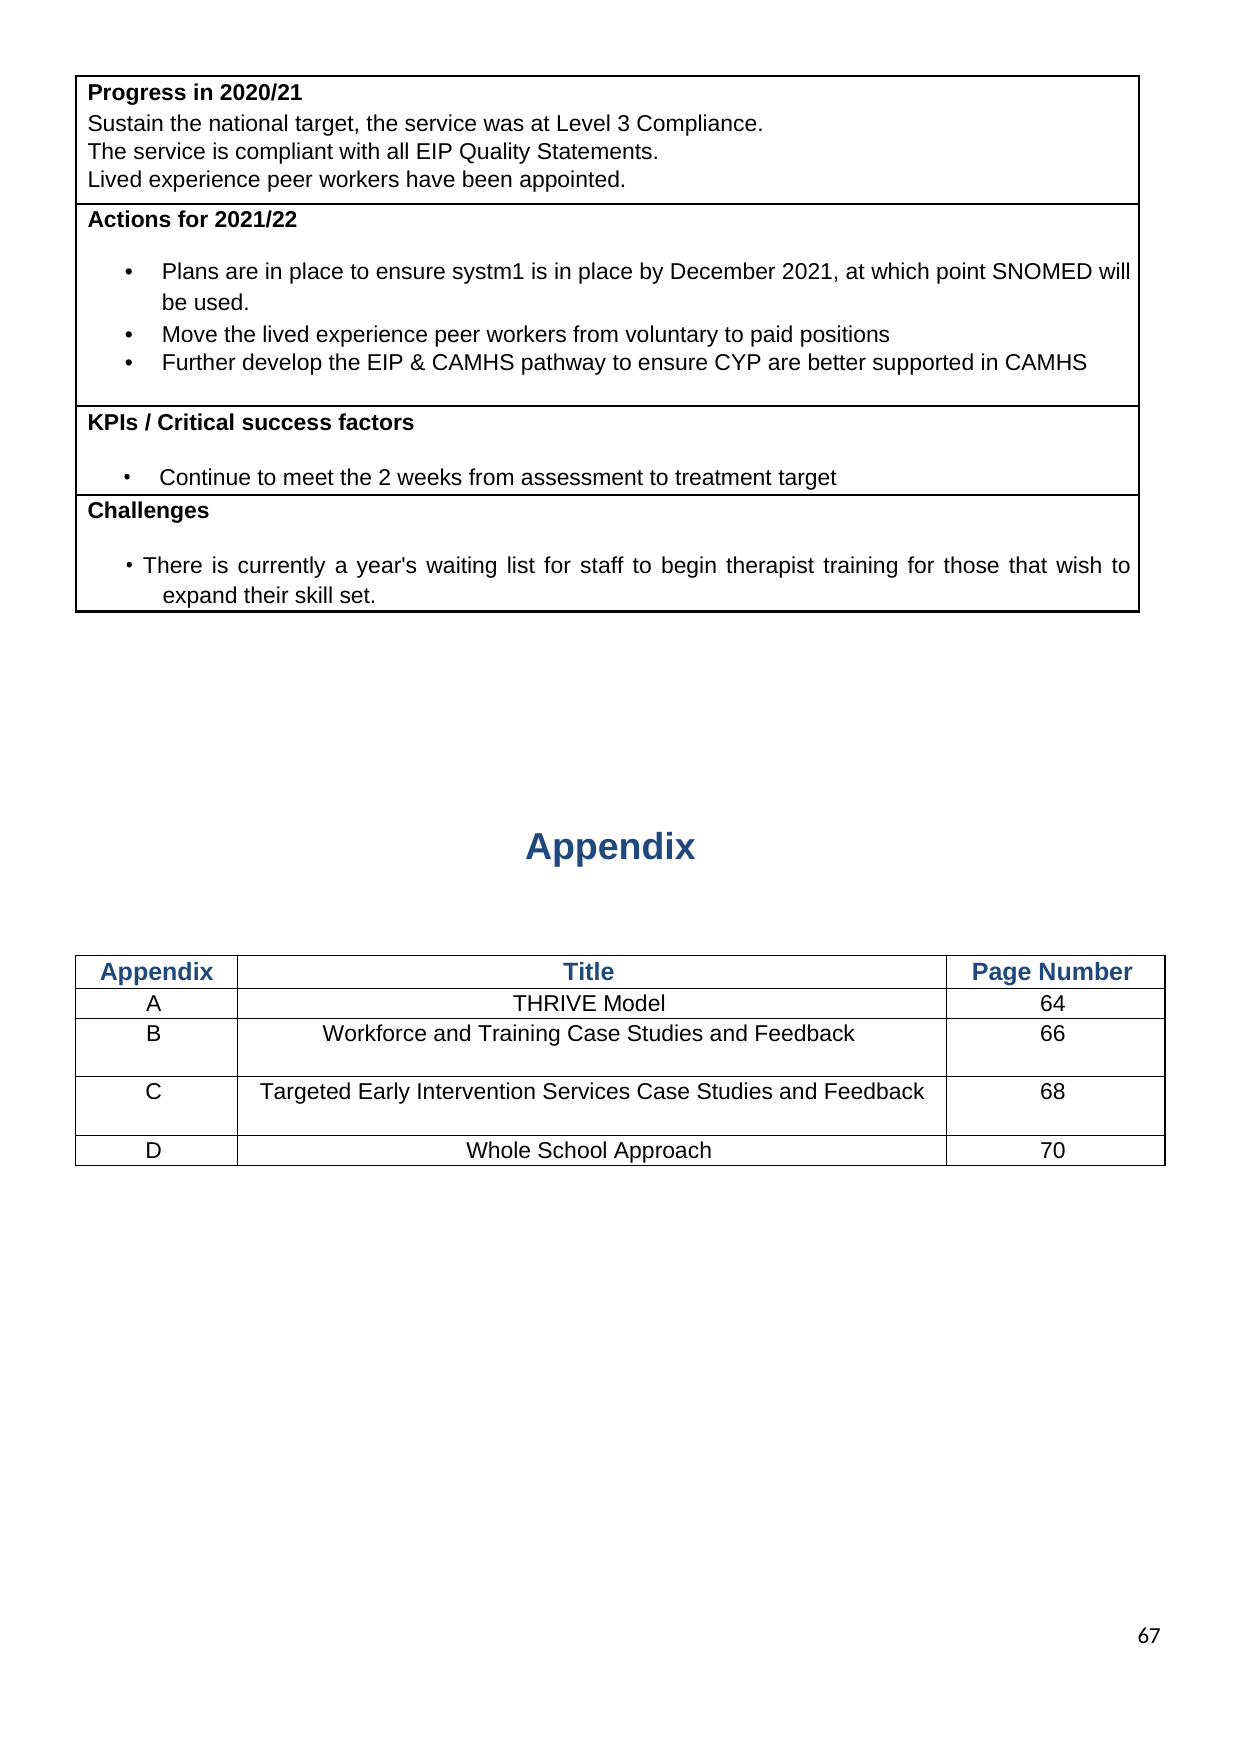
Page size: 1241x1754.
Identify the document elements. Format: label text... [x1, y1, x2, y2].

table_cell Targeted Early Intervention Services Case Studies and Feedback [238, 1077, 946, 1134]
table_cell THRIVE Model [238, 989, 946, 1018]
table_cell 66 [947, 1019, 1164, 1076]
table_cell C [76, 1077, 237, 1134]
table_cell Whole School Approach [238, 1136, 946, 1165]
table_header Title [238, 956, 946, 987]
table_cell 68 [947, 1077, 1164, 1134]
table_header Appendix [76, 956, 237, 987]
table_cell B [76, 1019, 237, 1076]
table_cell D [76, 1136, 237, 1165]
table_cell Challenges • There is currently a year's waiting list for staff to begin therapist training for those that wish to expand their skill set. [77, 496, 1138, 610]
table_cell 64 [947, 989, 1164, 1018]
table_cell KPIs / Critical success factors • Continue to meet the 2 weeks from assessment to treatment target [77, 407, 1138, 494]
table_cell A [76, 989, 237, 1018]
table_cell Workforce and Training Case Studies and Feedback [238, 1019, 946, 1076]
subtitle Appendix [75, 824, 706, 867]
table_header Page Number [947, 956, 1164, 987]
table_cell 70 [947, 1136, 1164, 1165]
table_cell Actions for 2021/22 Plans are in place to ensure systm1 is in place by December 2021, at which point SNOMED will be used. Move the lived experience peer workers from voluntary to paid positions Further develop the EIP & CAMHS pathway to ensure CYP are better supported in CAMHS [77, 205, 1138, 405]
table_cell Progress in 2020/21 Sustain the national target, the service was at Level 3 Compliance. The service is compliant with all EIP Quality Statements. Lived experience peer workers have been appointed. [77, 77, 1138, 203]
